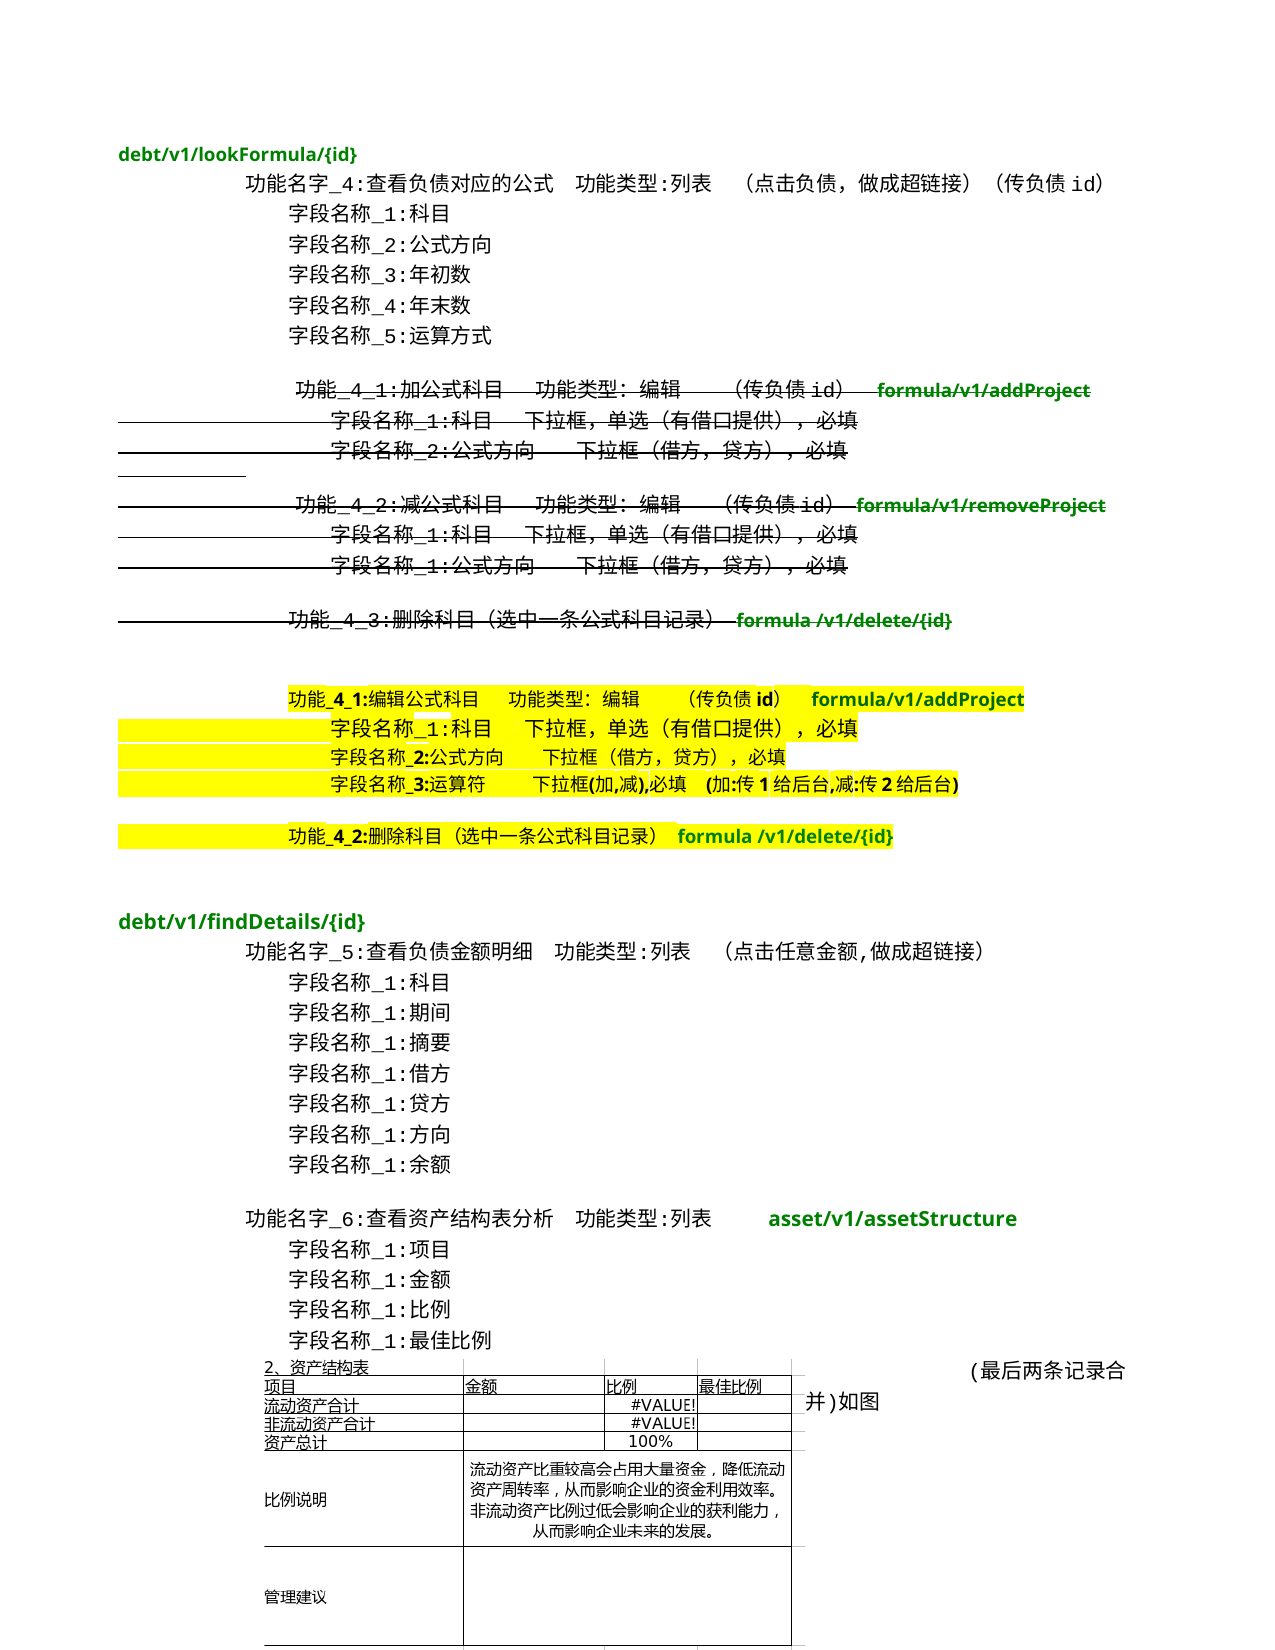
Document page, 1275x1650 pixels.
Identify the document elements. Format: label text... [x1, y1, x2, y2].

text debt/v1/findDetails/{id} [118, 907, 1157, 935]
text 功能_4_2:删除科目（选中一条公式科目记录） formula /v1/delete/{id} [118, 822, 1157, 849]
text 字段名称_1:科目 下拉框，单选（有借口提供），必填 [118, 519, 1157, 549]
text 字段名称_1:科目 [118, 198, 1157, 228]
text 字段名称_1:科目 下拉框，单选（有借口提供），必填 [118, 712, 1157, 742]
text (最后两条记录合并)如图 [118, 1354, 1157, 1415]
text 功能名字_4:查看负债对应的公式 功能类型:列表 （点击负债，做成超链接）（传负债id） [118, 167, 1157, 198]
text 功能_4_3:删除科目（选中一条公式科目记录） formula /v1/delete/{id} [118, 603, 1157, 634]
text 功能_4_1:加公式科目 功能类型：编辑 （传负债id） formula/v1/addProject [118, 373, 1157, 404]
text debt/v1/lookFormula/{id} [118, 142, 1157, 167]
text 字段名称_1:公式方向 下拉框（借方，贷方），必填 [118, 549, 1157, 579]
text 字段名称_1:方向 [118, 1118, 1157, 1148]
text 功能_4_1:编辑公式科目 功能类型：编辑 （传负债id） formula/v1/addProject [118, 685, 1157, 712]
text 字段名称_4:年末数 [118, 289, 1157, 319]
text 字段名称_1:贷方 [118, 1087, 1157, 1118]
text 字段名称_3:年初数 [118, 258, 1157, 289]
text 字段名称_1:期间 [118, 996, 1157, 1027]
text 字段名称_2:公式方向 下拉框（借方，贷方），必填 [118, 742, 1157, 769]
text 字段名称_1:科目 下拉框，单选（有借口提供），必填 [118, 404, 1157, 434]
text 字段名称_1:金额 [118, 1263, 1157, 1294]
text 字段名称_2:公式方向 [118, 228, 1157, 258]
text 功能名字_5:查看负债金额明细 功能类型:列表 （点击任意金额,做成超链接） [118, 935, 1157, 966]
text 字段名称_3:运算符 下拉框(加,减),必填 (加:传1给后台,减:传2给后台) [118, 769, 1157, 797]
text 字段名称_1:余额 [118, 1148, 1157, 1179]
picture [264, 1359, 806, 1650]
text 字段名称_1:项目 [118, 1233, 1157, 1263]
text 字段名称_1:摘要 [118, 1027, 1157, 1057]
text 字段名称_1:比例 [118, 1294, 1157, 1324]
text 字段名称_5:运算方式 [118, 319, 1157, 350]
text 字段名称_1:最佳比例 [118, 1324, 1157, 1354]
text 字段名称_1:借方 [118, 1057, 1157, 1087]
text 字段名称_2:公式方向 下拉框（借方，贷方），必填 [118, 434, 1157, 465]
text 功能名字_6:查看资产结构表分析 功能类型:列表 asset/v1/assetStructure [118, 1202, 1157, 1233]
text 字段名称_1:科目 [118, 966, 1157, 996]
text 功能_4_2:减公式科目 功能类型：编辑 （传负债id） formula/v1/removeProject [118, 488, 1157, 519]
